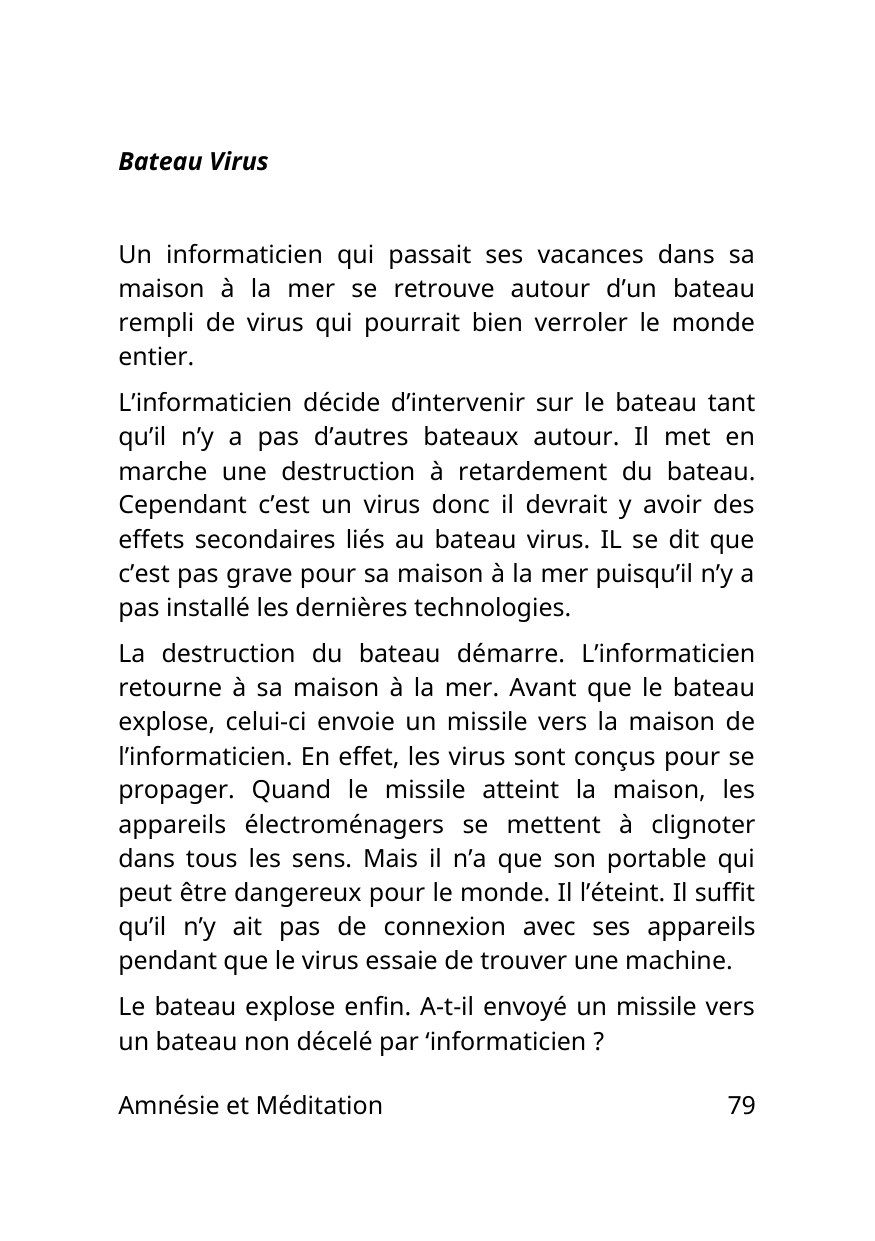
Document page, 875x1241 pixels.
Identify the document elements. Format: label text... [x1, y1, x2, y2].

subtitle Bateau Virus [118, 143, 756, 177]
text La destruction du bateau démarre. L’informaticien retourne à sa maison à la mer. Avant que le bateau explose, celui-ci envoie un missile vers la maison de l’informaticien. En effet, les virus sont conçus pour se propager. Quand le missile atteint la maison, les appareils électroménagers se mettent à clignoter dans tous les sens. Mais il n’a que son portable qui peut être dangereux pour le monde. Il l’éteint. Il suffit qu’il n’y ait pas de connexion avec ses appareils pendant que le virus essaie de trouver une machine. [118, 636, 756, 977]
text Un informaticien qui passait ses vacances dans sa maison à la mer se retrouve autour d’un bateau rempli de virus qui pourrait bien verroler le monde entier. [118, 236, 756, 372]
text L’informaticien décide d’intervenir sur le bateau tant qu’il n’y a pas d’autres bateaux autour. Il met en marche une destruction à retardement du bateau. Cependant c’est un virus donc il devrait y avoir des effets secondaires liés au bateau virus. IL se dit que c’est pas grave pour sa maison à la mer puisqu’il n’y a pas installé les dernières technologies. [118, 385, 756, 623]
text Le bateau explose enfin. A-t-il envoyé un missile vers un bateau non décelé par ‘informaticien ? [118, 989, 756, 1057]
